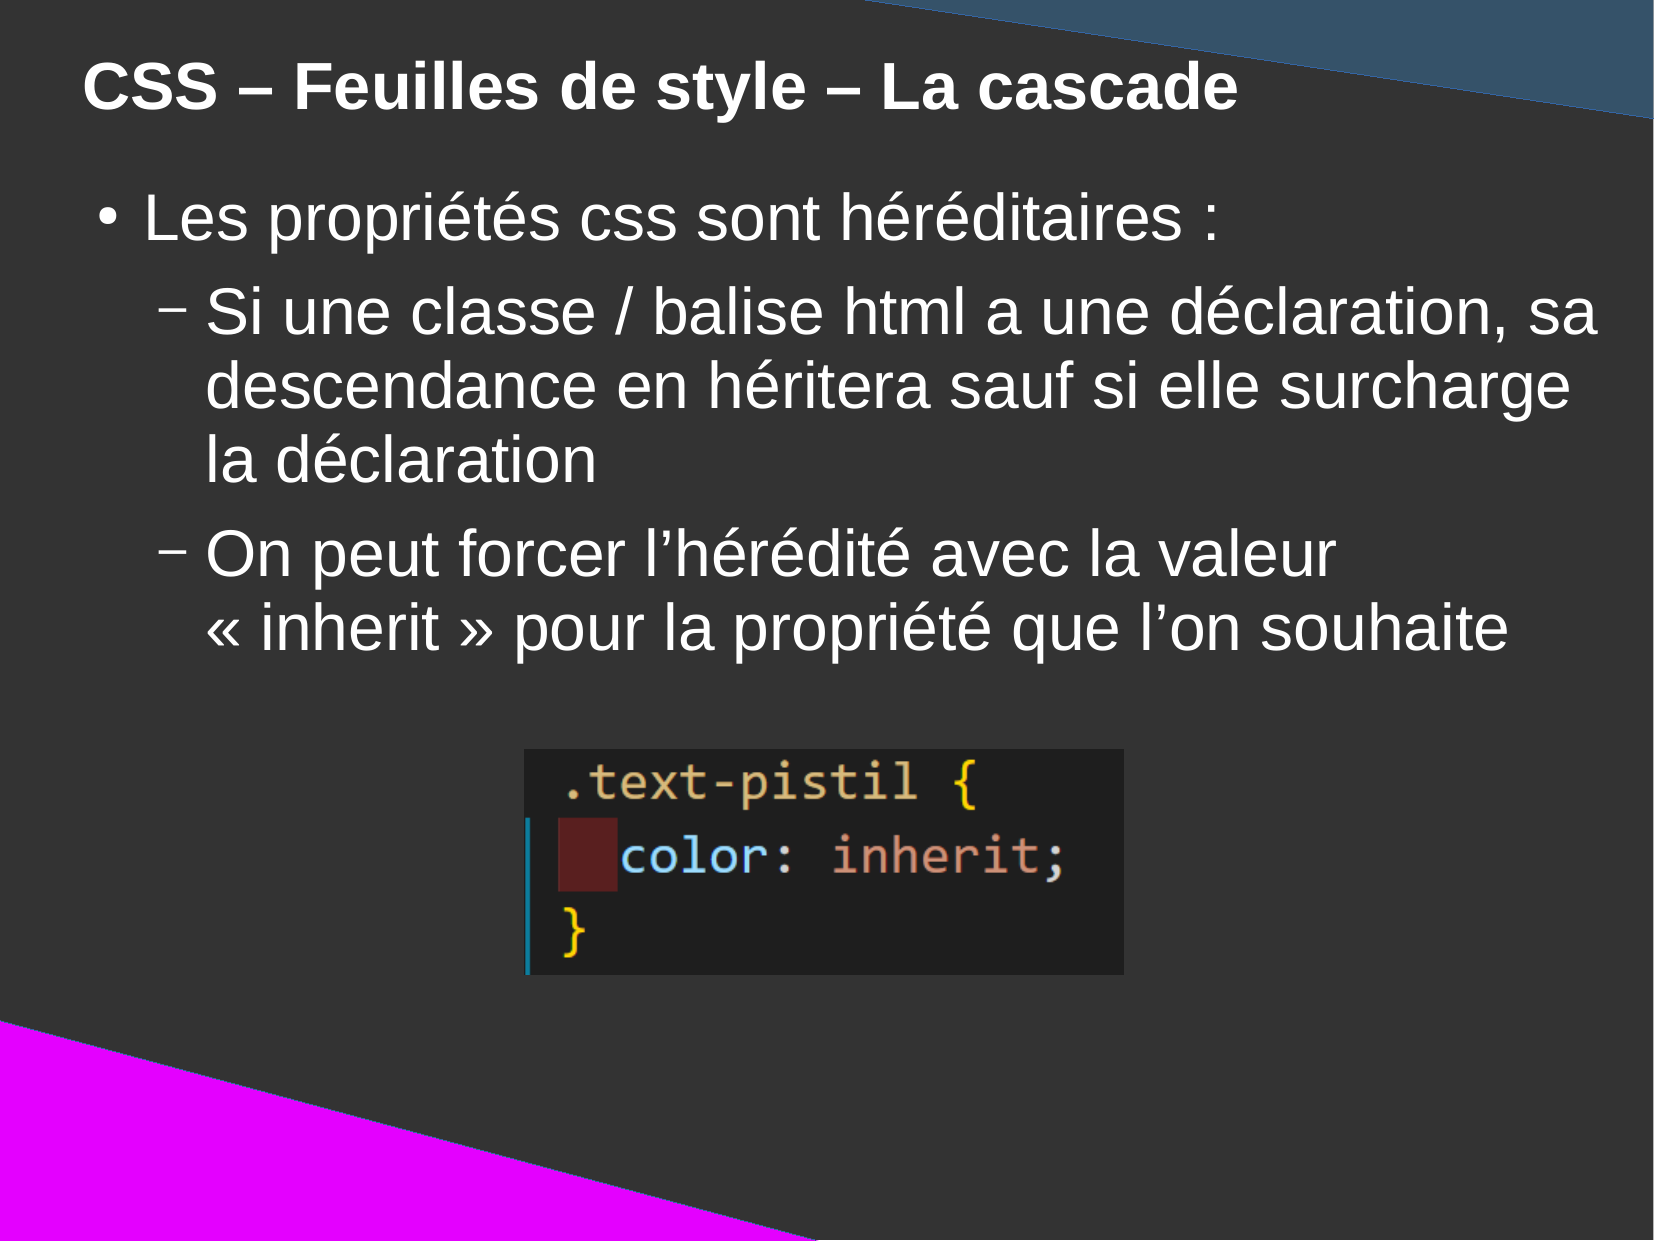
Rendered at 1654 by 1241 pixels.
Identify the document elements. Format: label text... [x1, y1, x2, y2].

picture [524, 749, 1124, 975]
list Les propriétés css sont héréditaires : Si une classe / balise html a une déclaration, sa descendance en héritera sauf si elle surcharge la déclaration On peut forcer l’hérédité avec la valeur « inherit » pour la propriété que l’on souhaite [80, 180, 1605, 675]
title CSS – Feuilles de style – La cascade [82, 49, 1571, 162]
text_box [0, 1020, 819, 1241]
text_box [865, 0, 1654, 119]
